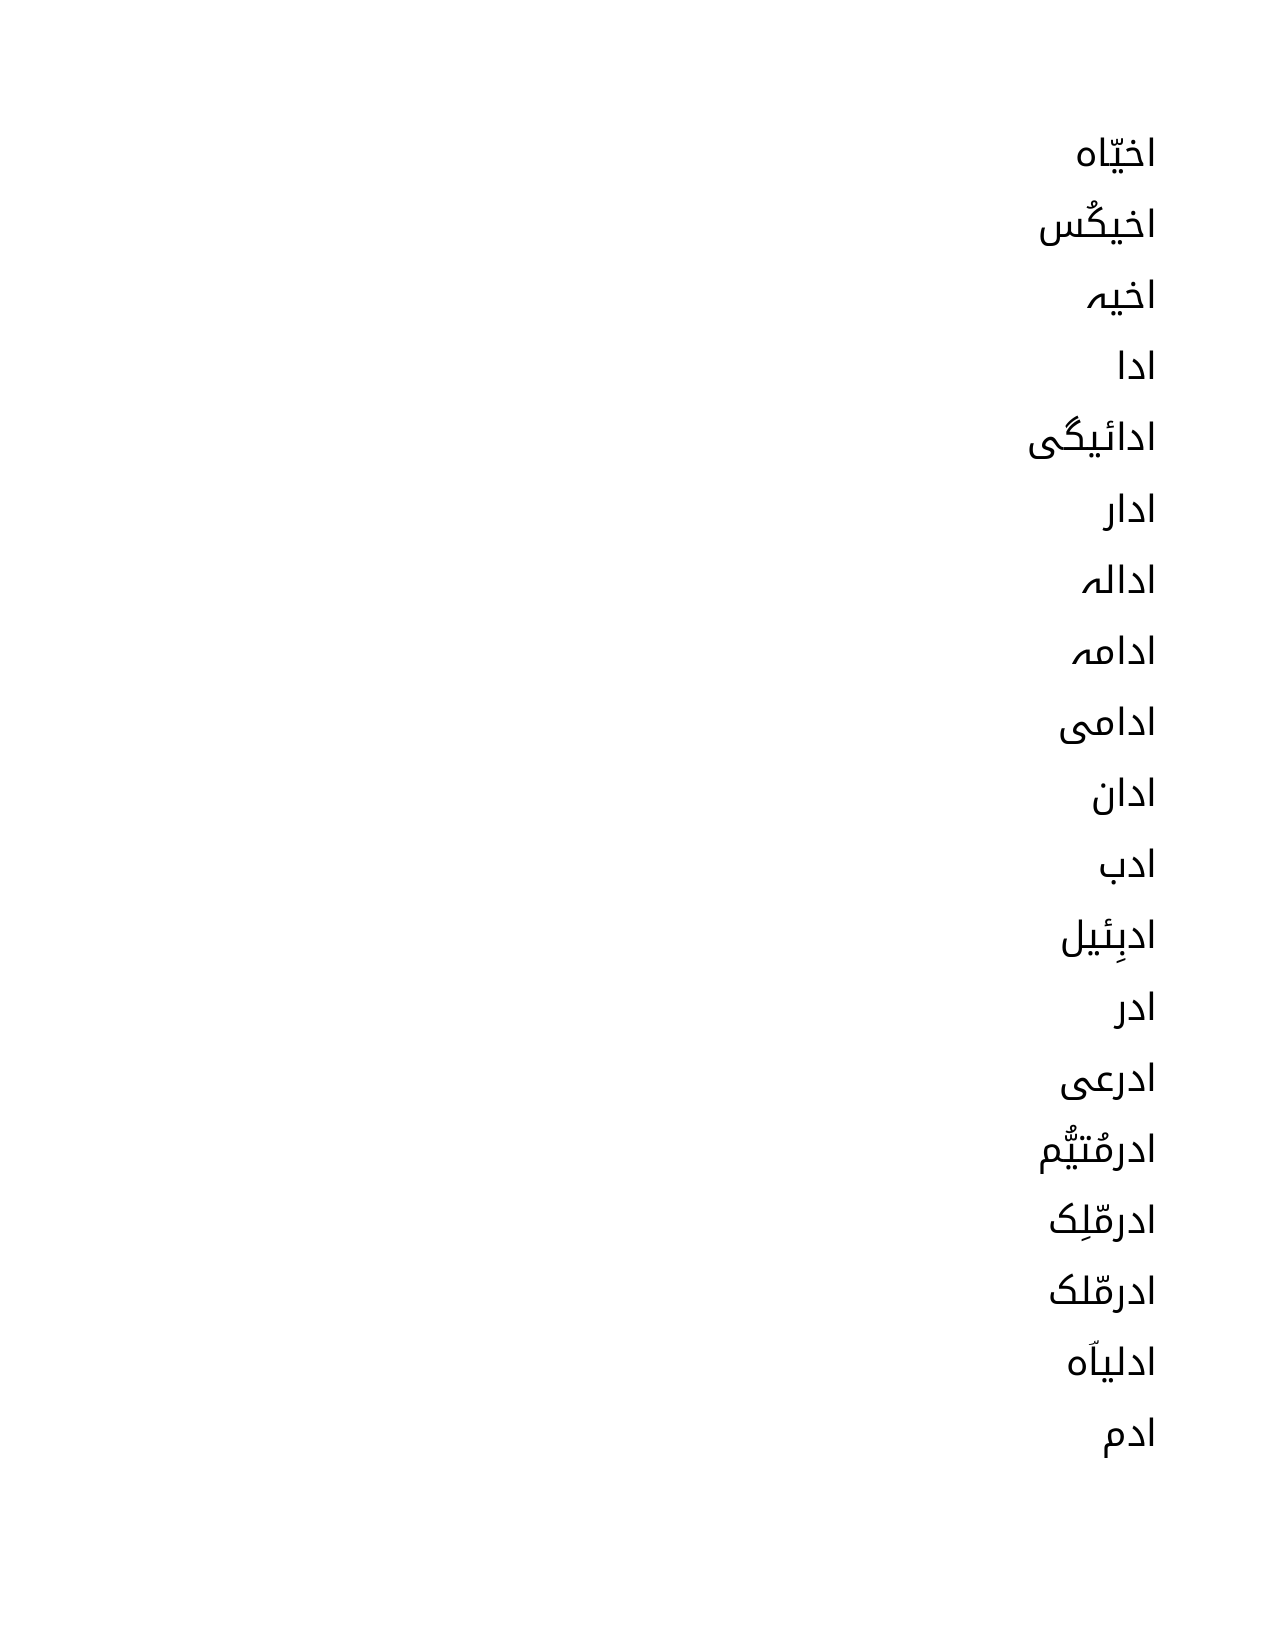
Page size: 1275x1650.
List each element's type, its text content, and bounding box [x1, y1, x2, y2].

text ادا [118, 332, 1157, 403]
text ادان [118, 758, 1157, 829]
text ادرعی [118, 1043, 1157, 1114]
text اخیکُس [118, 189, 1157, 260]
text ادار [118, 474, 1157, 545]
text ادر [118, 972, 1157, 1043]
text ادبِئیل [118, 901, 1157, 972]
text ادرمُتیُّم [118, 1114, 1157, 1185]
text ادلیاؔہ [118, 1328, 1157, 1399]
text ادامی [118, 687, 1157, 758]
text اخیہ [118, 260, 1157, 332]
text ادب [118, 829, 1157, 901]
text ادم [118, 1399, 1157, 1470]
text ادرمّلک [118, 1256, 1157, 1328]
text ادرمّلِک [118, 1185, 1157, 1256]
text ادامہ [118, 616, 1157, 687]
text اخیّاہ [118, 118, 1157, 189]
text ادائیگی [118, 403, 1157, 474]
text ادالہ [118, 545, 1157, 616]
